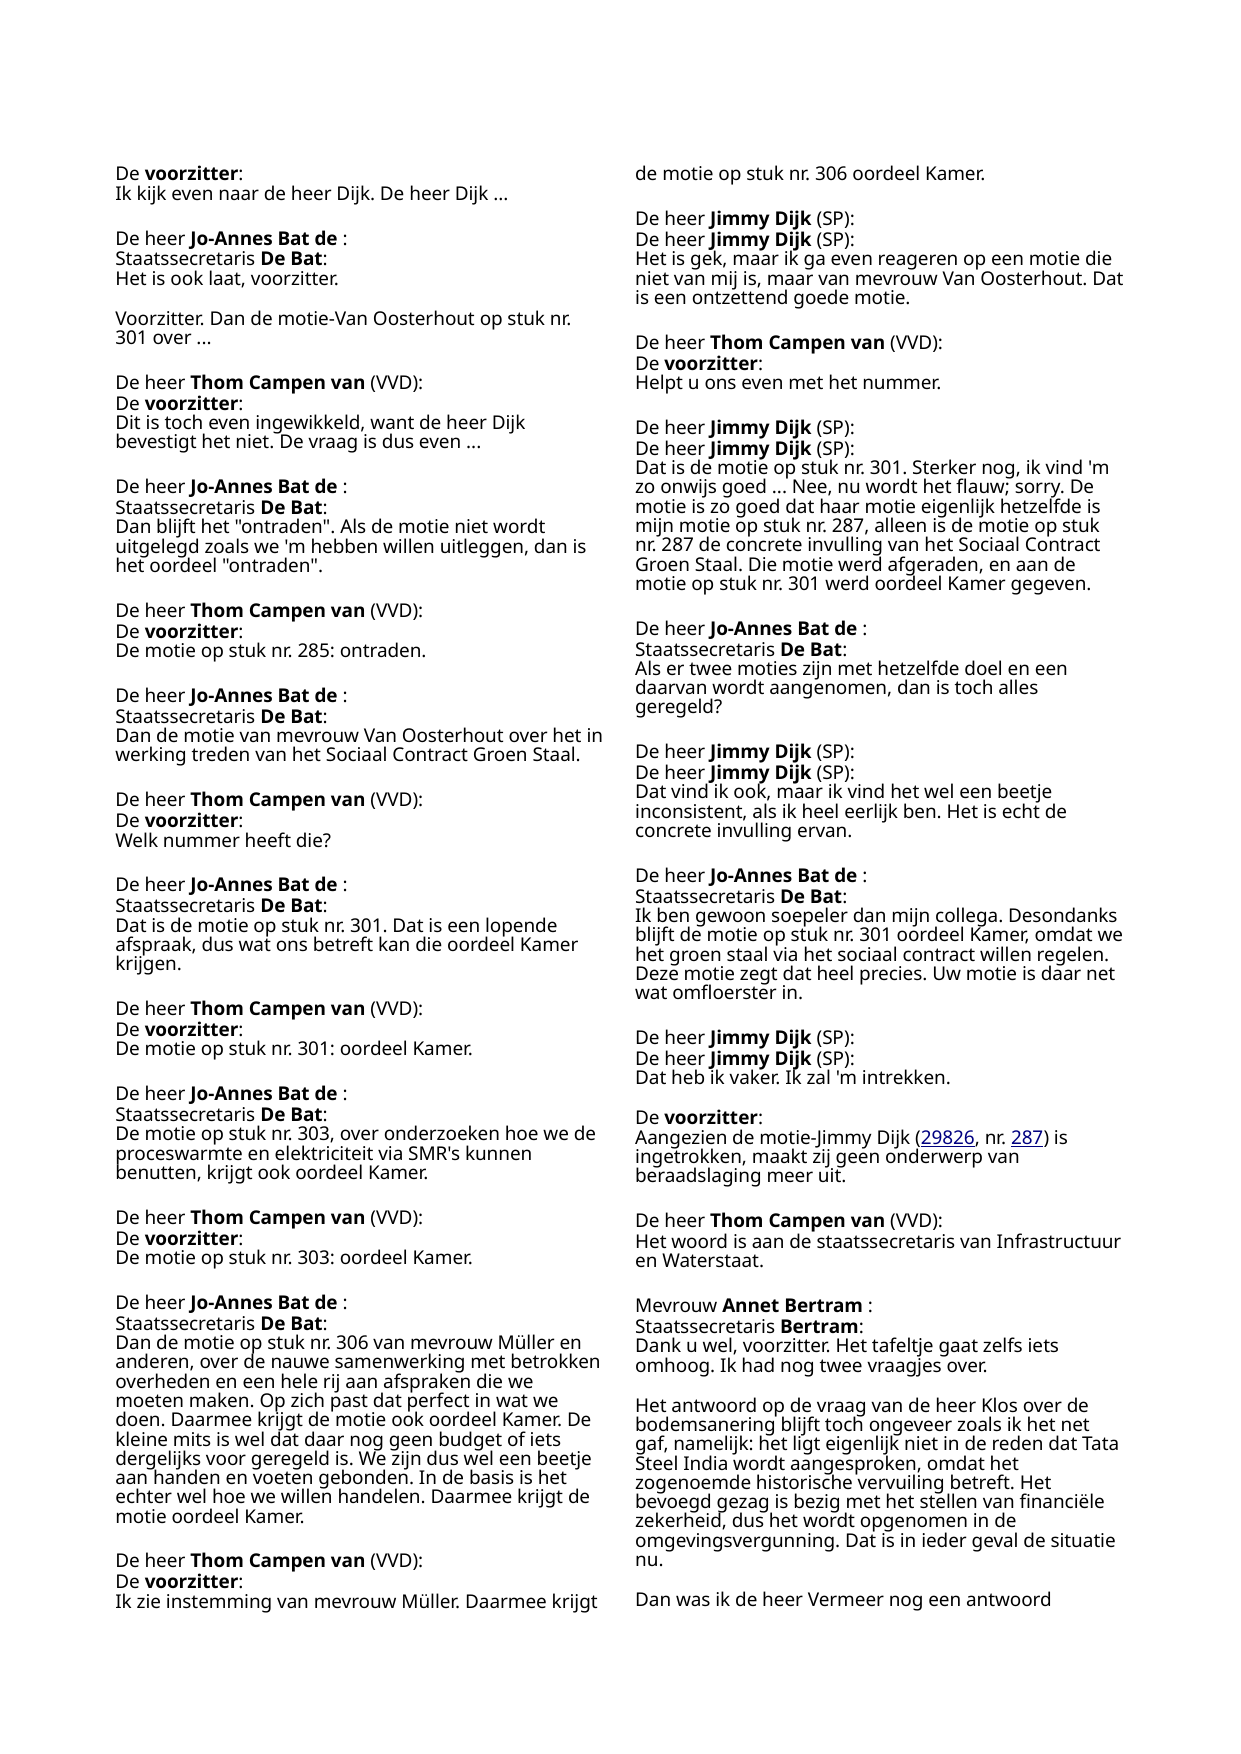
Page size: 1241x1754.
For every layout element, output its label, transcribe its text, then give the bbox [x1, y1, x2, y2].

text Dat is de motie op stuk nr. 301. Sterker nog, ik vind 'm zo onwijs goed ... Nee, nu wordt het flauw; sorry. De motie is zo goed dat haar motie eigenlijk hetzelfde is mijn motie op stuk nr. 287, alleen is de motie op stuk nr. 287 de concrete invulling van het Sociaal Contract Groen Staal. Die motie werd afgeraden, en aan de motie op stuk nr. 301 werd oordeel Kamer gegeven. [635, 459, 1125, 594]
text Het woord is aan de staatssecretaris van Infrastructuur en Waterstaat. [635, 1233, 1125, 1272]
text Staatssecretaris De Bat: [115, 708, 605, 727]
text De heer Jo-Annes Bat de : [115, 872, 605, 897]
text De heer Jimmy Dijk (SP): [635, 764, 1125, 783]
text De heer Thom Campen van (VVD): [115, 1548, 605, 1573]
text Staatssecretaris De Bat: [115, 897, 605, 917]
text Voorzitter. Dan de motie-Van Oosterhout op stuk nr. 301 over ... [115, 310, 605, 348]
text Mevrouw Annet Bertram : [635, 1292, 1125, 1318]
text De heer Jo-Annes Bat de : [115, 1080, 605, 1106]
text Staatssecretaris De Bat: [115, 1315, 605, 1334]
text De heer Jo-Annes Bat de : [115, 225, 605, 250]
text De voorzitter: [115, 1573, 605, 1593]
text De heer Thom Campen van (VVD): [115, 597, 605, 623]
text Dat vind ik ook, maar ik vind het wel een beetje inconsistent, als ik heel eerlijk ben. Het is echt de concrete invulling ervan. [635, 783, 1125, 841]
text De heer Jo-Annes Bat de : [635, 862, 1125, 888]
text De voorzitter: [115, 395, 605, 414]
text Staatssecretaris Bertram: [635, 1318, 1125, 1337]
text De heer Jimmy Dijk (SP): [635, 231, 1125, 250]
text De voorzitter: [115, 623, 605, 642]
text de motie op stuk nr. 306 oordeel Kamer. [635, 165, 1125, 184]
text Dank u wel, voorzitter. Het tafeltje gaat zelfs iets omhoog. Ik had nog twee vraagjes over. [635, 1337, 1125, 1376]
text De heer Thom Campen van (VVD): [115, 369, 605, 395]
text Dat is de motie op stuk nr. 301. Dat is een lopende afspraak, dus wat ons betreft kan die oordeel Kamer krijgen. [115, 917, 605, 974]
text Dan de motie van mevrouw Van Oosterhout over het in werking treden van het Sociaal Contract Groen Staal. [115, 727, 605, 766]
text Helpt u ons even met het nummer. [635, 374, 1125, 393]
text De voorzitter: [115, 1230, 605, 1249]
text De voorzitter: [115, 1021, 605, 1040]
text De heer Jo-Annes Bat de : [635, 615, 1125, 641]
text Dit is toch even ingewikkeld, want de heer Dijk bevestigt het niet. De vraag is dus even ... [115, 414, 605, 453]
text Staatssecretaris De Bat: [115, 250, 605, 270]
text Het antwoord op de vraag van de heer Klos over de bodemsanering blijft toch ongeveer zoals ik het net gaf, namelijk: het ligt eigenlijk niet in de reden dat Tata Steel India wordt aangesproken, omdat het zogenoemde historische vervuiling betreft. Het bevoegd gezag is bezig met het stellen van financiële zekerheid, dus het wordt opgenomen in de omgevingsvergunning. Dat is in ieder geval de situatie nu. [635, 1397, 1125, 1570]
text De heer Jimmy Dijk (SP): [635, 205, 1125, 231]
text Staatssecretaris De Bat: [115, 499, 605, 518]
text Ik kijk even naar de heer Dijk. De heer Dijk ... [115, 184, 605, 204]
text De voorzitter: [635, 355, 1125, 374]
text De heer Jo-Annes Bat de : [115, 473, 605, 499]
text Welk nummer heeft die? [115, 832, 605, 851]
text Het is gek, maar ik ga even reageren op een motie die niet van mij is, maar van mevrouw Van Oosterhout. Dat is een ontzettend goede motie. [635, 250, 1125, 308]
text De voorzitter: [115, 165, 605, 184]
text De heer Jimmy Dijk (SP): [635, 1024, 1125, 1050]
text De heer Thom Campen van (VVD): [115, 1204, 605, 1230]
text De heer Jimmy Dijk (SP): [635, 1050, 1125, 1069]
text Dat heb ik vaker. Ik zal 'm intrekken. [635, 1069, 1125, 1089]
text Als er twee moties zijn met hetzelfde doel en een daarvan wordt aangenomen, dan is toch alles geregeld? [635, 660, 1125, 718]
text Het is ook laat, voorzitter. [115, 270, 605, 289]
text Aangezien de motie-Jimmy Dijk (29826, nr. 287) is ingetrokken, maakt zij geen onderwerp van beraadslaging meer uit. [635, 1129, 1125, 1186]
text De motie op stuk nr. 285: ontraden. [115, 642, 605, 661]
text Staatssecretaris De Bat: [635, 641, 1125, 660]
text De heer Thom Campen van (VVD): [635, 1207, 1125, 1233]
text Staatssecretaris De Bat: [115, 1106, 605, 1125]
text Ik ben gewoon soepeler dan mijn collega. Desondanks blijft de motie op stuk nr. 301 oordeel Kamer, omdat we het groen staal via het sociaal contract willen regelen. Deze motie zegt dat heel precies. Uw motie is daar net wat omfloerster in. [635, 907, 1125, 1003]
text De heer Thom Campen van (VVD): [635, 329, 1125, 355]
text De voorzitter: [115, 812, 605, 832]
text De motie op stuk nr. 301: oordeel Kamer. [115, 1040, 605, 1059]
text Dan de motie op stuk nr. 306 van mevrouw Müller en anderen, over de nauwe samenwerking met betrokken overheden en een hele rij aan afspraken die we moeten maken. Op zich past dat perfect in wat we doen. Daarmee krijgt de motie ook oordeel Kamer. De kleine mits is wel dat daar nog geen budget of iets dergelijks voor geregeld is. We zijn dus wel een beetje aan handen en voeten gebonden. In de basis is het echter wel hoe we willen handelen. Daarmee krijgt de motie oordeel Kamer. [115, 1334, 605, 1527]
text De heer Jimmy Dijk (SP): [635, 738, 1125, 764]
text Ik zie instemming van mevrouw Müller. Daarmee krijgt [115, 1593, 605, 1612]
text De heer Thom Campen van (VVD): [115, 995, 605, 1021]
text De motie op stuk nr. 303: oordeel Kamer. [115, 1249, 605, 1268]
text De heer Thom Campen van (VVD): [115, 787, 605, 812]
text De heer Jimmy Dijk (SP): [635, 414, 1125, 440]
text De heer Jo-Annes Bat de : [115, 1289, 605, 1315]
text De heer Jimmy Dijk (SP): [635, 440, 1125, 459]
text De motie op stuk nr. 303, over onderzoeken hoe we de proceswarmte en elektriciteit via SMR's kunnen benutten, krijgt ook oordeel Kamer. [115, 1125, 605, 1183]
text Dan blijft het "ontraden". Als de motie niet wordt uitgelegd zoals we 'm hebben willen uitleggen, dan is het oordeel "ontraden". [115, 518, 605, 576]
text Dan was ik de heer Vermeer nog een antwoord [635, 1591, 1125, 1610]
text De voorzitter: [635, 1109, 1125, 1129]
text Staatssecretaris De Bat: [635, 888, 1125, 907]
text De heer Jo-Annes Bat de : [115, 682, 605, 708]
